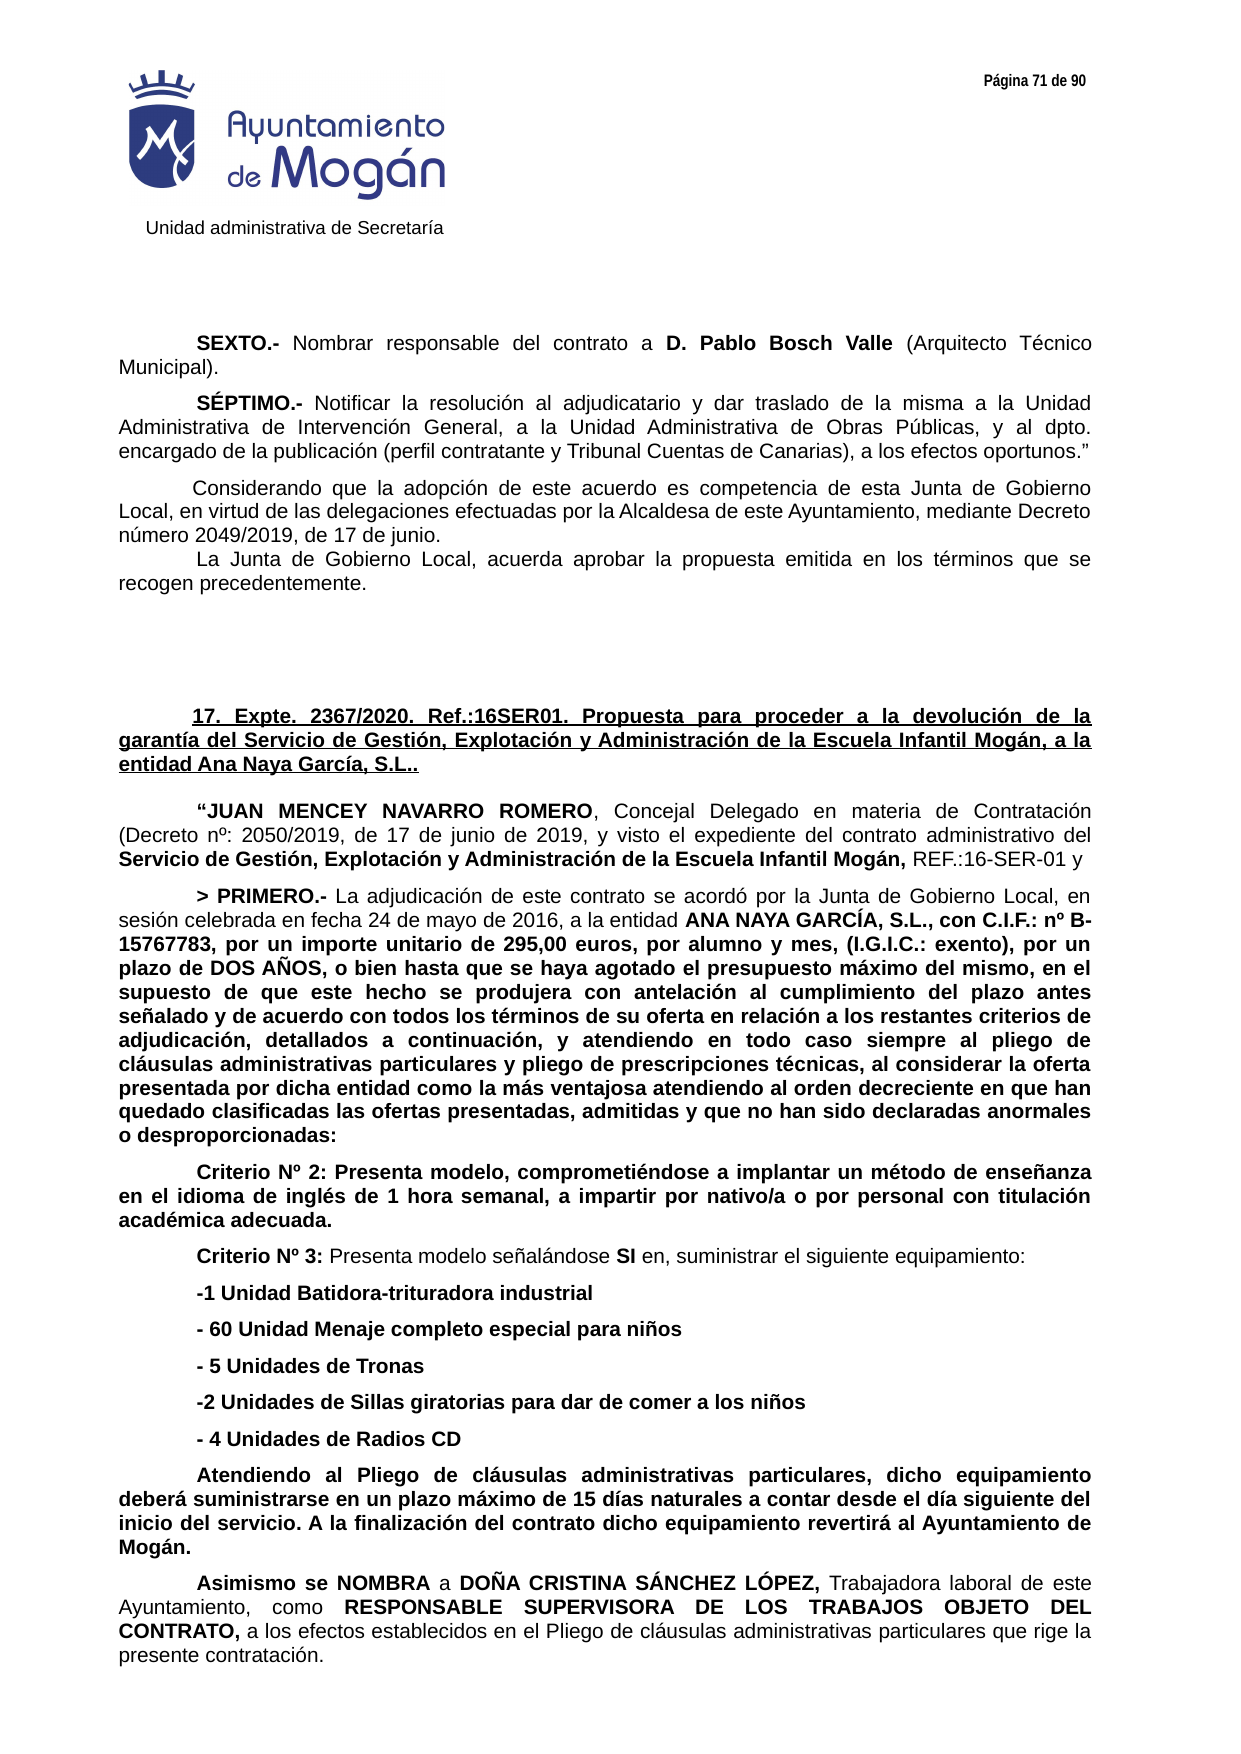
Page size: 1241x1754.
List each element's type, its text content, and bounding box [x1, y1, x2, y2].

text Atendiendo al Pliego de cláusulas administrativas particulares, dicho equipamiento deberá suministrarse en un plazo máximo de 15 días naturales a contar desde el día siguiente del inicio del servicio. A la finalización del contrato dicho equipamiento revertirá al Ayuntamiento de Mogán. [118, 1463, 1092, 1559]
picture [128, 70, 445, 206]
text > PRIMERO.- La adjudicación de este contrato se acordó por la Junta de Gobierno Local, en sesión celebrada en fecha 24 de mayo de 2016, a la entidad ANA NAYA GARCÍA, S.L., con C.I.F.: nº B- 15767783, por un importe unitario de 295,00 euros, por alumno y mes, (I.G.I.C.: exento), por un plazo de DOS AÑOS, o bien hasta que se haya agotado el presupuesto máximo del mismo, en el supuesto de que este hecho se produjera con antelación al cumplimiento del plazo antes señalado y de acuerdo con todos los términos de su oferta en relación a los restantes criterios de adjudicación, detallados a continuación, y atendiendo en todo caso siempre al pliego de cláusulas administrativas particulares y pliego de prescripciones técnicas, al considerar la oferta presentada por dicha entidad como la más ventajosa atendiendo al orden decreciente en que han quedado clasificadas las ofertas presentadas, admitidas y que no han sido declaradas anormales o desproporcionadas: [118, 884, 1092, 1147]
text La Junta de Gobierno Local, acuerda aprobar la propuesta emitida en los términos que se recogen precedentemente. [118, 547, 1092, 595]
text entidad Ana Naya García, S.L.. [118, 749, 1092, 775]
text “JUAN MENCEY NAVARRO ROMERO, Concejal Delegado en materia de Contratación (Decreto nº: 2050/2019, de 17 de junio de 2019, y visto el expediente del contrato administrativo del Servicio de Gestión, Explotación y Administración de la Escuela Infantil Mogán, REF.:16-SER-01 y [118, 799, 1092, 871]
text - 60 Unidad Menaje completo especial para niños [118, 1317, 1092, 1341]
text Criterio Nº 3: Presenta modelo señalándose SI en, suministrar el siguiente equipamiento: [118, 1244, 1092, 1268]
text Considerando que la adopción de este acuerdo es competencia de esta Junta de Gobierno Local, en virtud de las delegaciones efectuadas por la Alcaldesa de este Ayuntamiento, mediante Decreto número 2049/2019, de 17 de junio. [118, 475, 1092, 547]
text -1 Unidad Batidora-trituradora industrial [118, 1281, 1092, 1304]
text 17. Expte. 2367/2020. Ref.:16SER01. Propuesta para proceder a la devolución de la garantía del Servicio de Gestión, Explotación y Administración de la Escuela Infantil Mogán, a la [118, 703, 1092, 748]
text Criterio Nº 2: Presenta modelo, comprometiéndose a implantar un método de enseñanza en el idioma de inglés de 1 hora semanal, a impartir por nativo/a o por personal con titulación académica adecuada. [118, 1160, 1092, 1232]
text SEXTO.- Nombrar responsable del contrato a D. Pablo Bosch Valle (Arquitecto Técnico Municipal). [118, 331, 1092, 378]
text - 4 Unidades de Radios CD [118, 1426, 1092, 1450]
text Asimismo se NOMBRA a DOÑA CRISTINA SÁNCHEZ LÓPEZ, Trabajadora laboral de este Ayuntamiento, como RESPONSABLE SUPERVISORA DE LOS TRABAJOS OBJETO DEL CONTRATO, a los efectos establecidos en el Pliego de cláusulas administrativas particulares que rige la presente contratación. [118, 1571, 1092, 1667]
text -2 Unidades de Sillas giratorias para dar de comer a los niños [118, 1390, 1092, 1414]
text - 5 Unidades de Tronas [118, 1353, 1092, 1377]
text SÉPTIMO.- Notificar la resolución al adjudicatario y dar traslado de la misma a la Unidad Administrativa de Intervención General, a la Unidad Administrativa de Obras Públicas, y al dpto. encargado de la publicación (perfil contratante y Tribunal Cuentas de Canarias), a los efectos oportunos.” [118, 391, 1092, 463]
